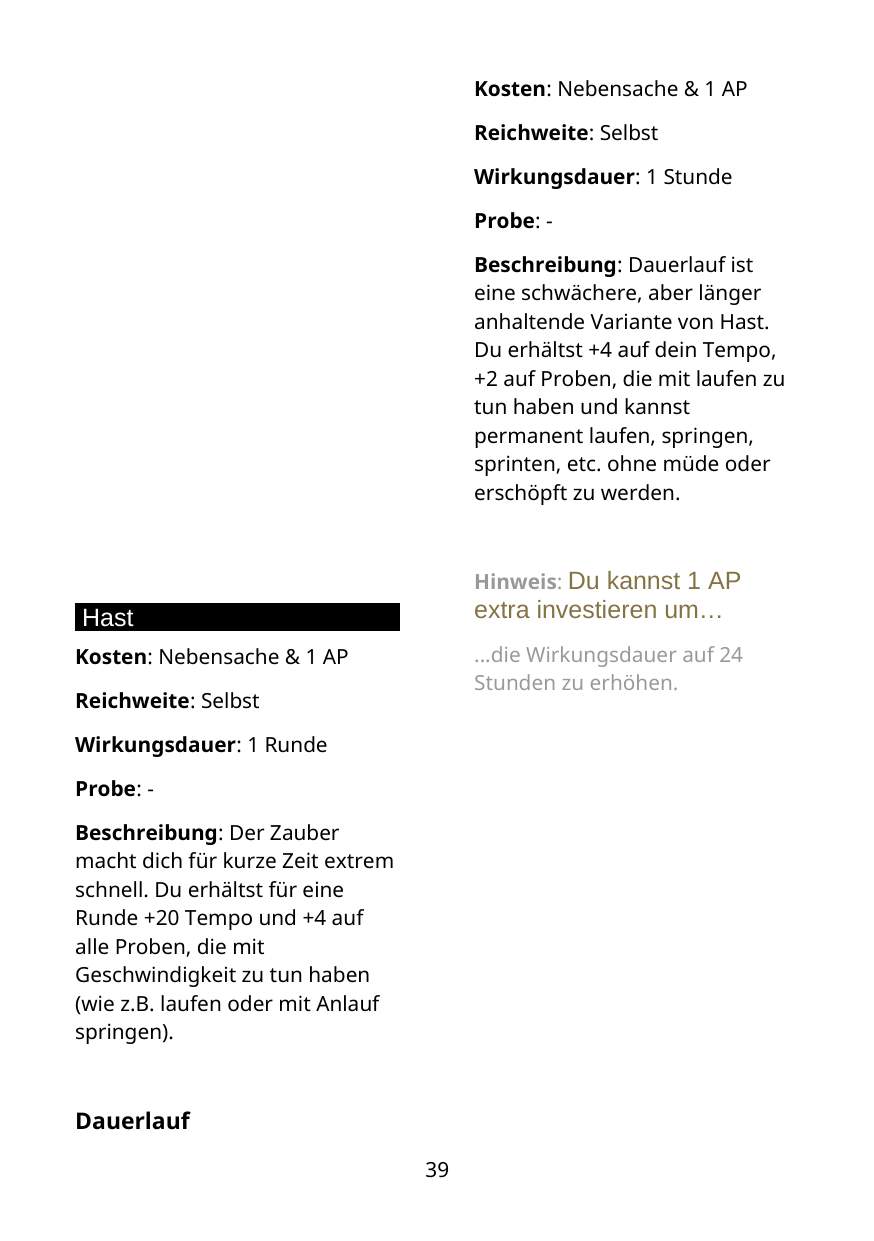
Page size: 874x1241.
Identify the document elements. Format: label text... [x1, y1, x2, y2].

subtitle Hast [75, 603, 400, 631]
text Kosten: Nebensache & 1 AP [474, 74, 799, 102]
text Probe: - [75, 774, 400, 802]
text Kosten: Nebensache & 1 AP [75, 642, 400, 670]
text Wirkungsdauer: 1 Stunde [474, 162, 799, 190]
subtitle Dauerlauf [75, 1105, 400, 1136]
text Probe: - [474, 206, 799, 234]
text Reichweite: Selbst [75, 686, 400, 714]
text Wirkungsdauer: 1 Runde [75, 730, 400, 758]
text Beschreibung: Dauerlauf ist eine schwächere, aber länger anhaltende Variante von Hast. Du erhältst +4 auf dein Tempo, +2 auf Proben, die mit laufen zu tun haben und kannst permanent laufen, springen, sprinten, etc. ohne müde oder erschöpft zu werden. [474, 250, 799, 506]
text Hinweis: Du kannst 1 AP extra investieren um… [474, 566, 799, 624]
text Beschreibung: Der Zauber macht dich für kurze Zeit extrem schnell. Du erhältst für eine Runde +20 Tempo und +4 auf alle Proben, die mit Geschwindigkeit zu tun haben (wie z.B. laufen oder mit Anlauf springen). [75, 818, 400, 1046]
text Reichweite: Selbst [474, 118, 799, 146]
text ...die Wirkungsdauer auf 24 Stunden zu erhöhen. [474, 640, 799, 697]
